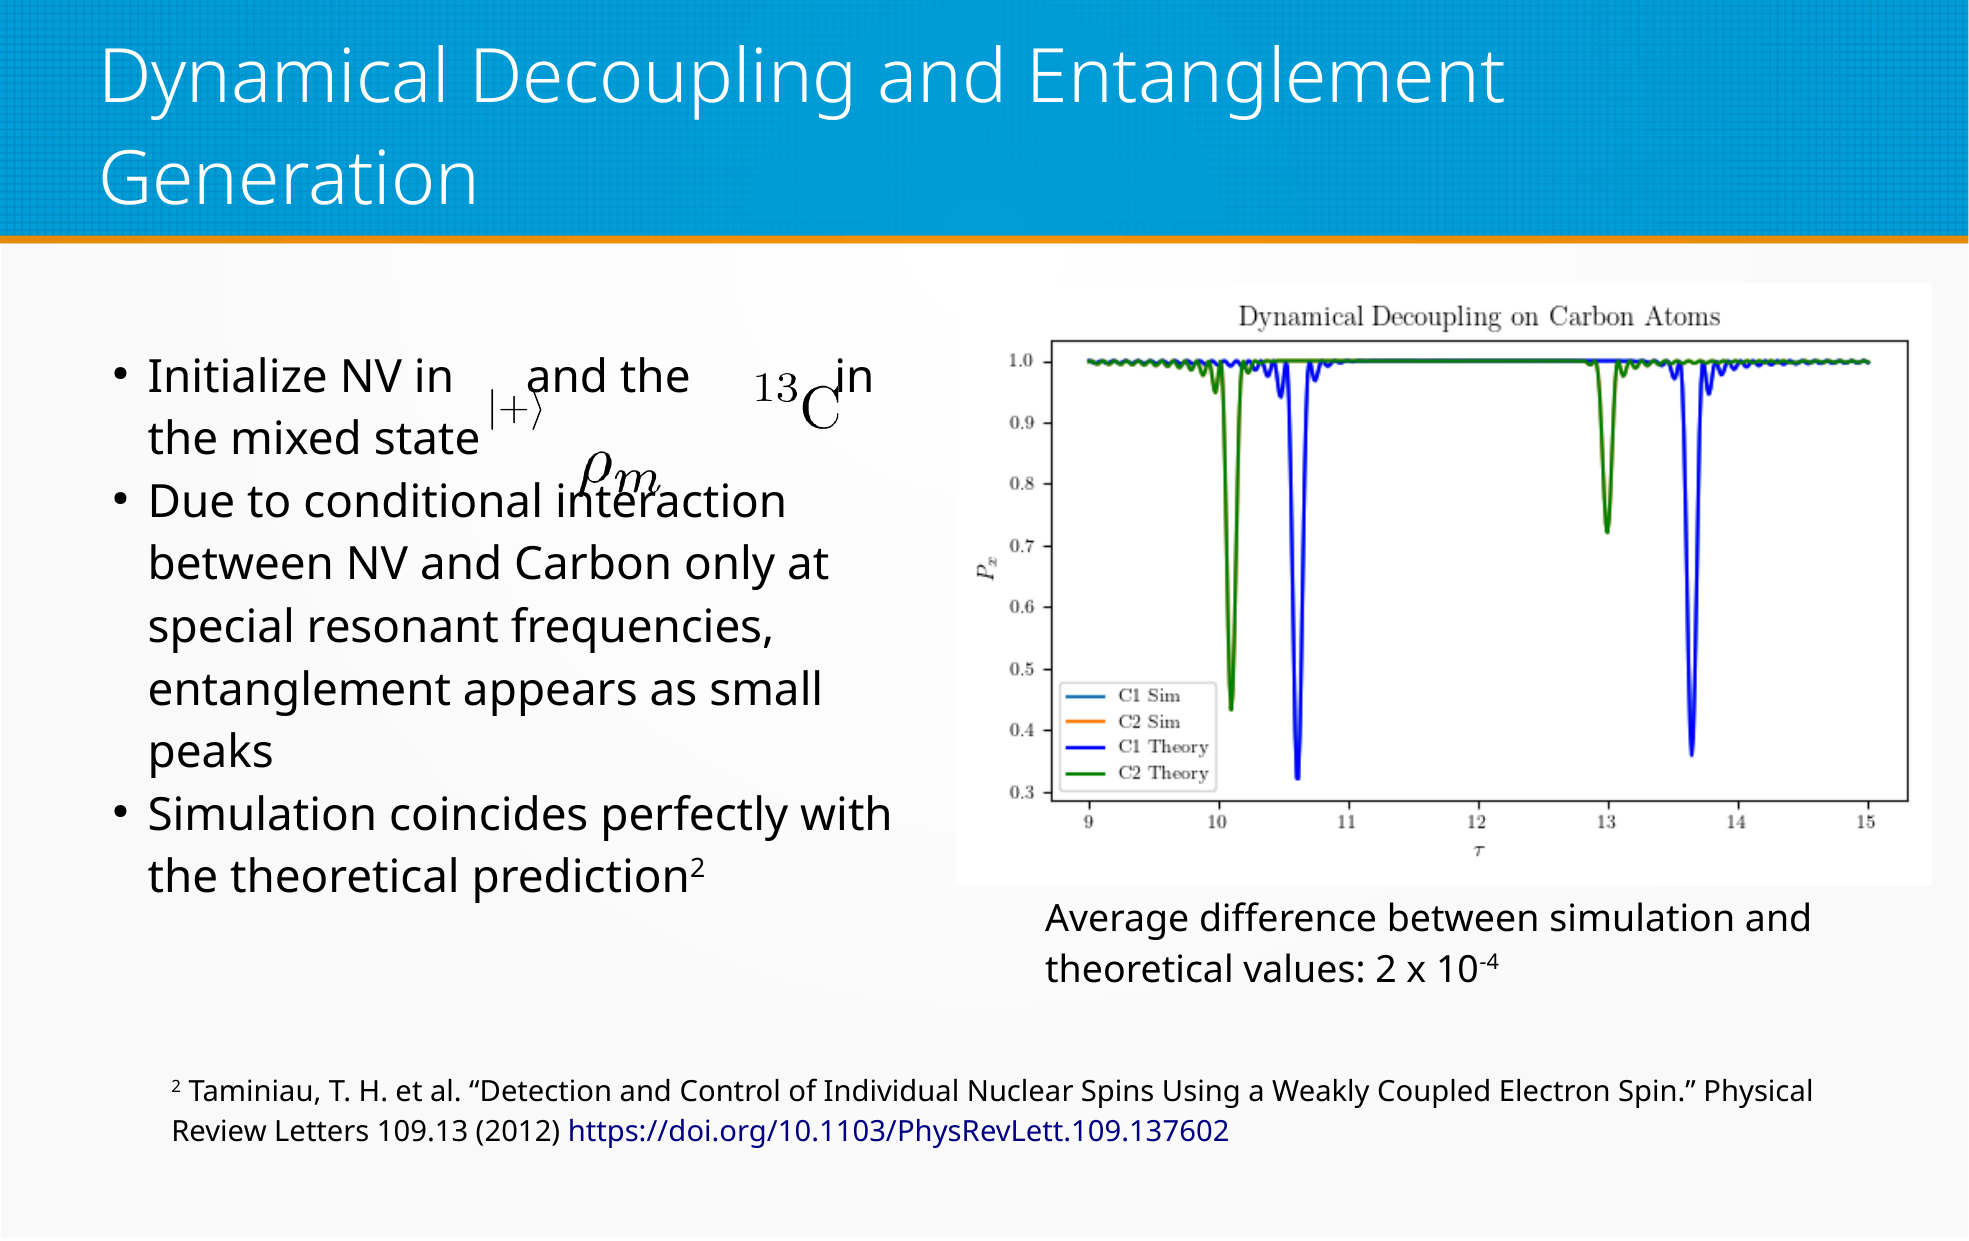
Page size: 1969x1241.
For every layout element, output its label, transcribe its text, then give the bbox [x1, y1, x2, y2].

title Dynamical Decoupling and Entanglement Generation [98, 19, 1870, 227]
text_box Initialize NV in and the in the mixed state Due to conditional interaction between NV and Carbon only at special resonant frequencies, entanglement appears as small peaks Simulation coincides perfectly with the theoretical prediction2 [106, 378, 956, 872]
picture [0, 236, 1969, 1241]
text_box Average difference between simulation and theoretical values: 2 x 10-4 [1039, 892, 1938, 993]
text_box 2 Taminiau, T. H. et al. “Detection and Control of Individual Nuclear Spins Using a Weakly Coupled Electron Spin.” Physical Review Letters 109.13 (2012) https://doi.org/10.1103/PhysRevLett.109.137602 [165, 1069, 1855, 1151]
